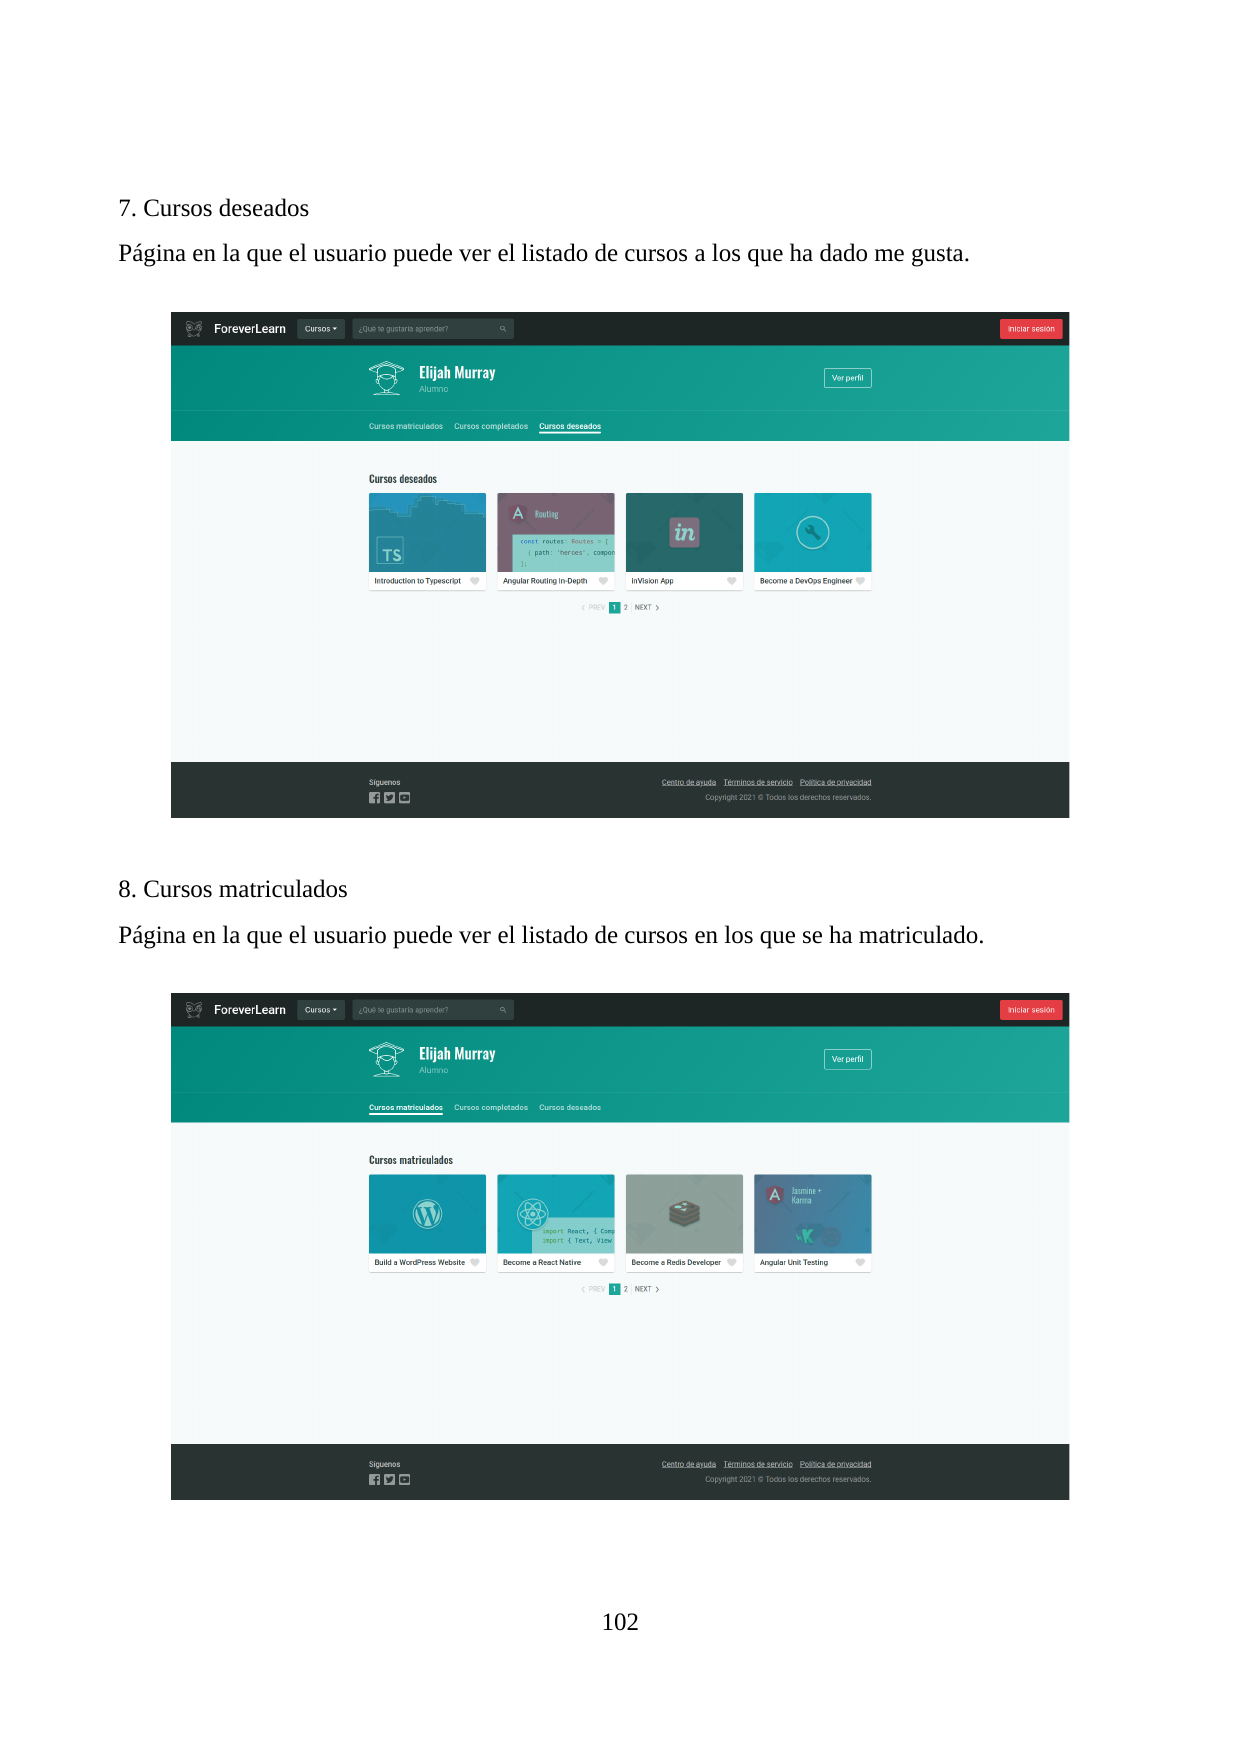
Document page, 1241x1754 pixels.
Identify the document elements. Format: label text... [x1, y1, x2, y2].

text 8. Cursos matriculados [118, 874, 1017, 903]
picture [171, 312, 1070, 818]
picture [171, 993, 1070, 1500]
text 7. Cursos deseados [118, 193, 1017, 222]
text Página en la que el usuario puede ver el listado de cursos en los que se ha matriculado. [118, 920, 1017, 948]
text Página en la que el usuario puede ver el listado de cursos a los que ha dado me gusta. [118, 238, 1017, 267]
